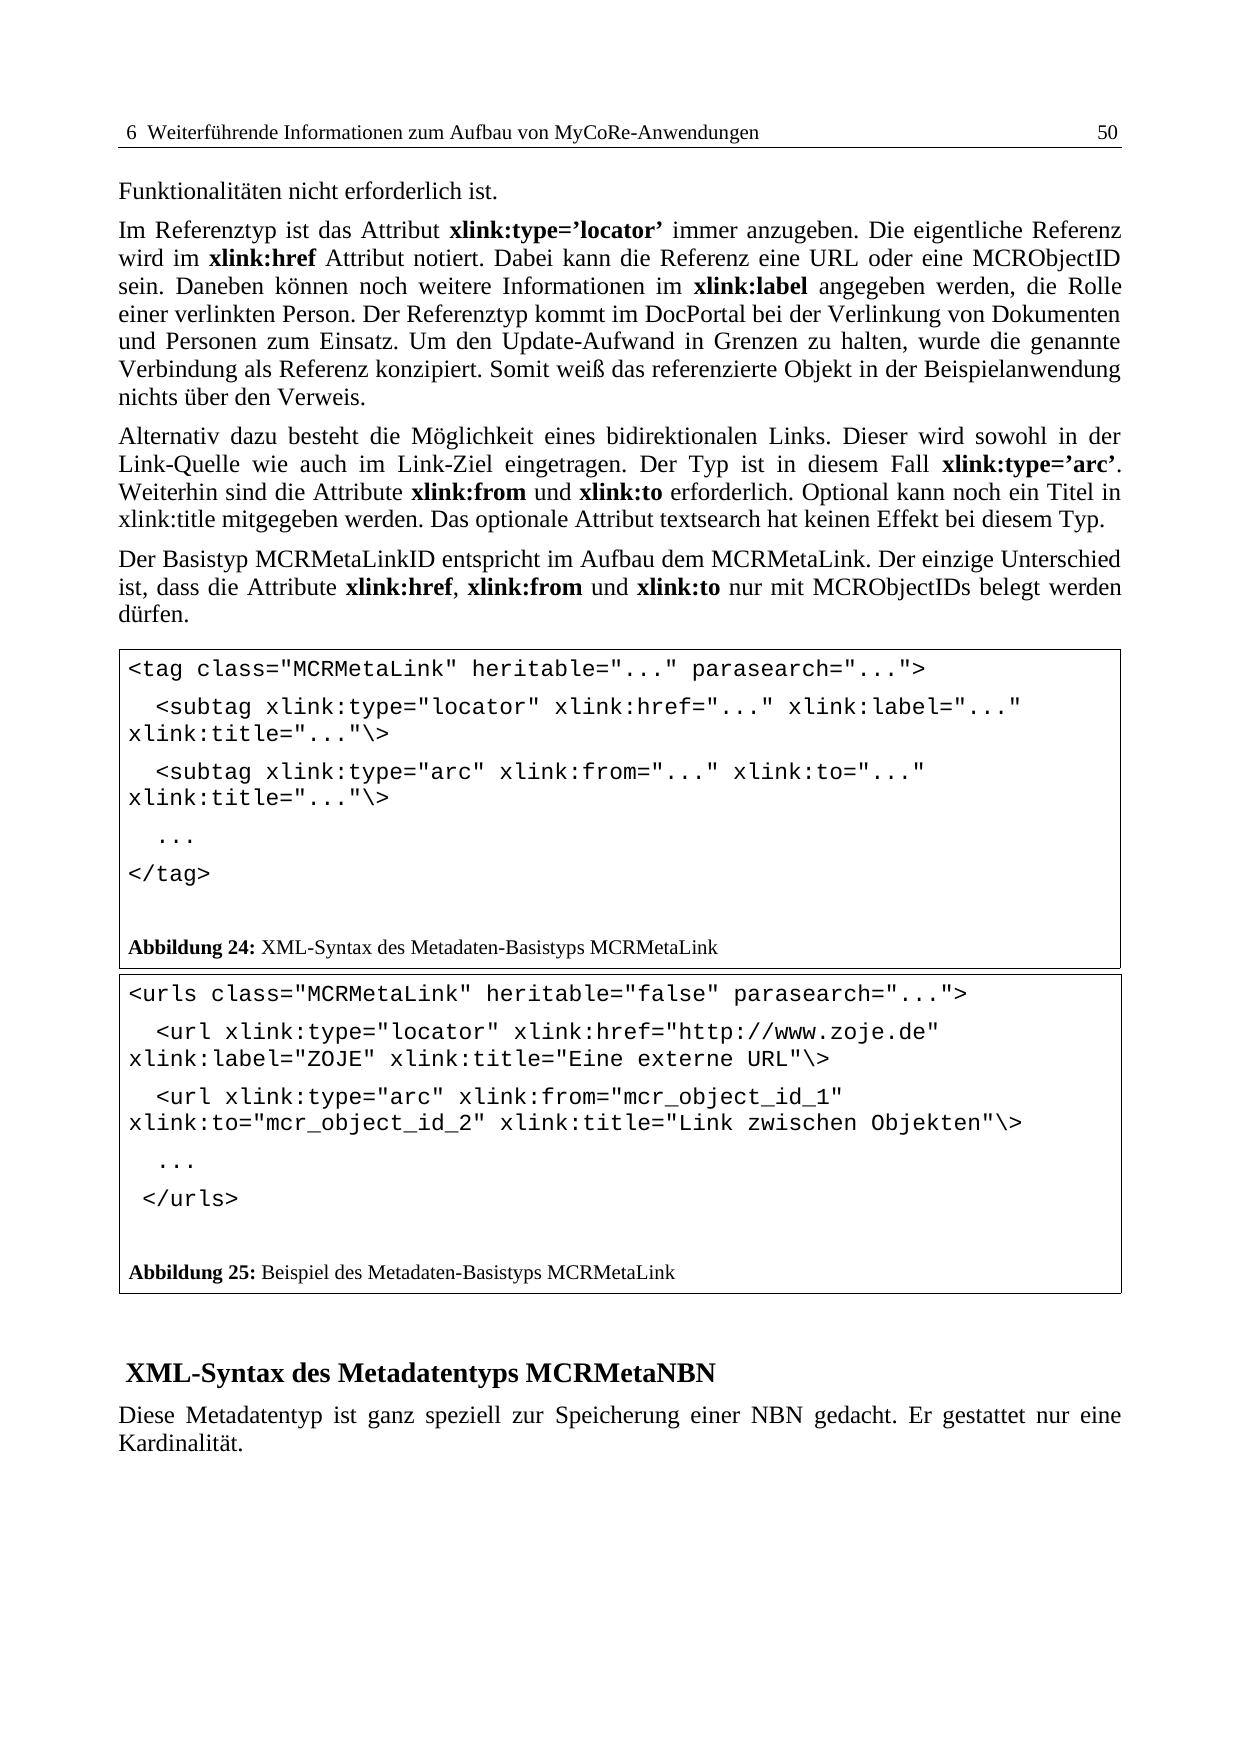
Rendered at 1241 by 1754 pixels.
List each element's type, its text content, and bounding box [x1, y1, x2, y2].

text Abbildung 24: XML-Syntax des Metadaten-Basistyps MCRMetaLink [128, 936, 1111, 959]
text <url xlink:type="arc" xlink:from="mcr_object_id_1" xlink:to="mcr_object_id_2" xlink:title="Link zwischen Objekten"\> [128, 1085, 1112, 1137]
text <url xlink:type="locator" xlink:href="http://www.zoje.de" xlink:label="ZOJE" xlink:title="Eine externe URL"\> [128, 1021, 1112, 1073]
text </tag> [128, 862, 1111, 888]
text <subtag xlink:type="arc" xlink:from="..." xlink:to="..." xlink:title="..."\> [128, 760, 1111, 812]
subtitle XML-Syntax des Metadatentyps MCRMetaNBN [118, 1358, 1122, 1389]
text <subtag xlink:type="locator" xlink:href="..." xlink:label="..." xlink:title="..."\> [128, 696, 1111, 748]
text Funktionalitäten nicht erforderlich ist. [118, 177, 1122, 205]
text <tag class="MCRMetaLink" heritable="..." parasearch="..."> [128, 657, 1111, 684]
text ... [128, 824, 1111, 850]
text Im Referenztyp ist das Attribut xlink:type=’locator’ immer anzugeben. Die eigentliche Referenz wird im xlink:href Attribut notiert. Dabei kann die Referenz eine URL oder eine MCRObjectID sein. Daneben können noch weitere Informationen im xlink:label angegeben werden, die Rolle einer verlinkten Person. Der Referenztyp kommt im DocPortal bei der Verlinkung von Dokumenten und Personen zum Einsatz. Um den Update-Aufwand in Grenzen zu halten, wurde die genannte Verbindung als Referenz konzipiert. Somit weiß das referenzierte Objekt in der Beispielanwendung nichts über den Verweis. [118, 217, 1122, 411]
text <urls class="MCRMetaLink" heritable="false" parasearch="..."> [128, 982, 1112, 1009]
text Alternativ dazu besteht die Möglichkeit eines bidirektionalen Links. Dieser wird sowohl in der Link-Quelle wie auch im Link-Ziel eingetragen. Der Typ ist in diesem Fall xlink:type=’arc’. Weiterhin sind die Attribute xlink:from und xlink:to erforderlich. Optional kann noch ein Titel in xlink:title mitgegeben werden. Das optionale Attribut textsearch hat keinen Effekt bei diesem Typ. [118, 422, 1122, 533]
text ... [128, 1149, 1112, 1175]
text Diese Metadatentyp ist ganz speziell zur Speicherung einer NBN gedacht. Er gestattet nur eine Kardinalität. [118, 1401, 1122, 1457]
text </urls> [128, 1187, 1112, 1213]
text Abbildung 25: Beispiel des Metadaten-Basistyps MCRMetaLink [128, 1261, 1112, 1284]
text Der Basistyp MCRMetaLinkID entspricht im Aufbau dem MCRMetaLink. Der einzige Unterschied ist, dass die Attribute xlink:href, xlink:from und xlink:to nur mit MCRObjectIDs belegt werden dürfen. [118, 545, 1122, 628]
